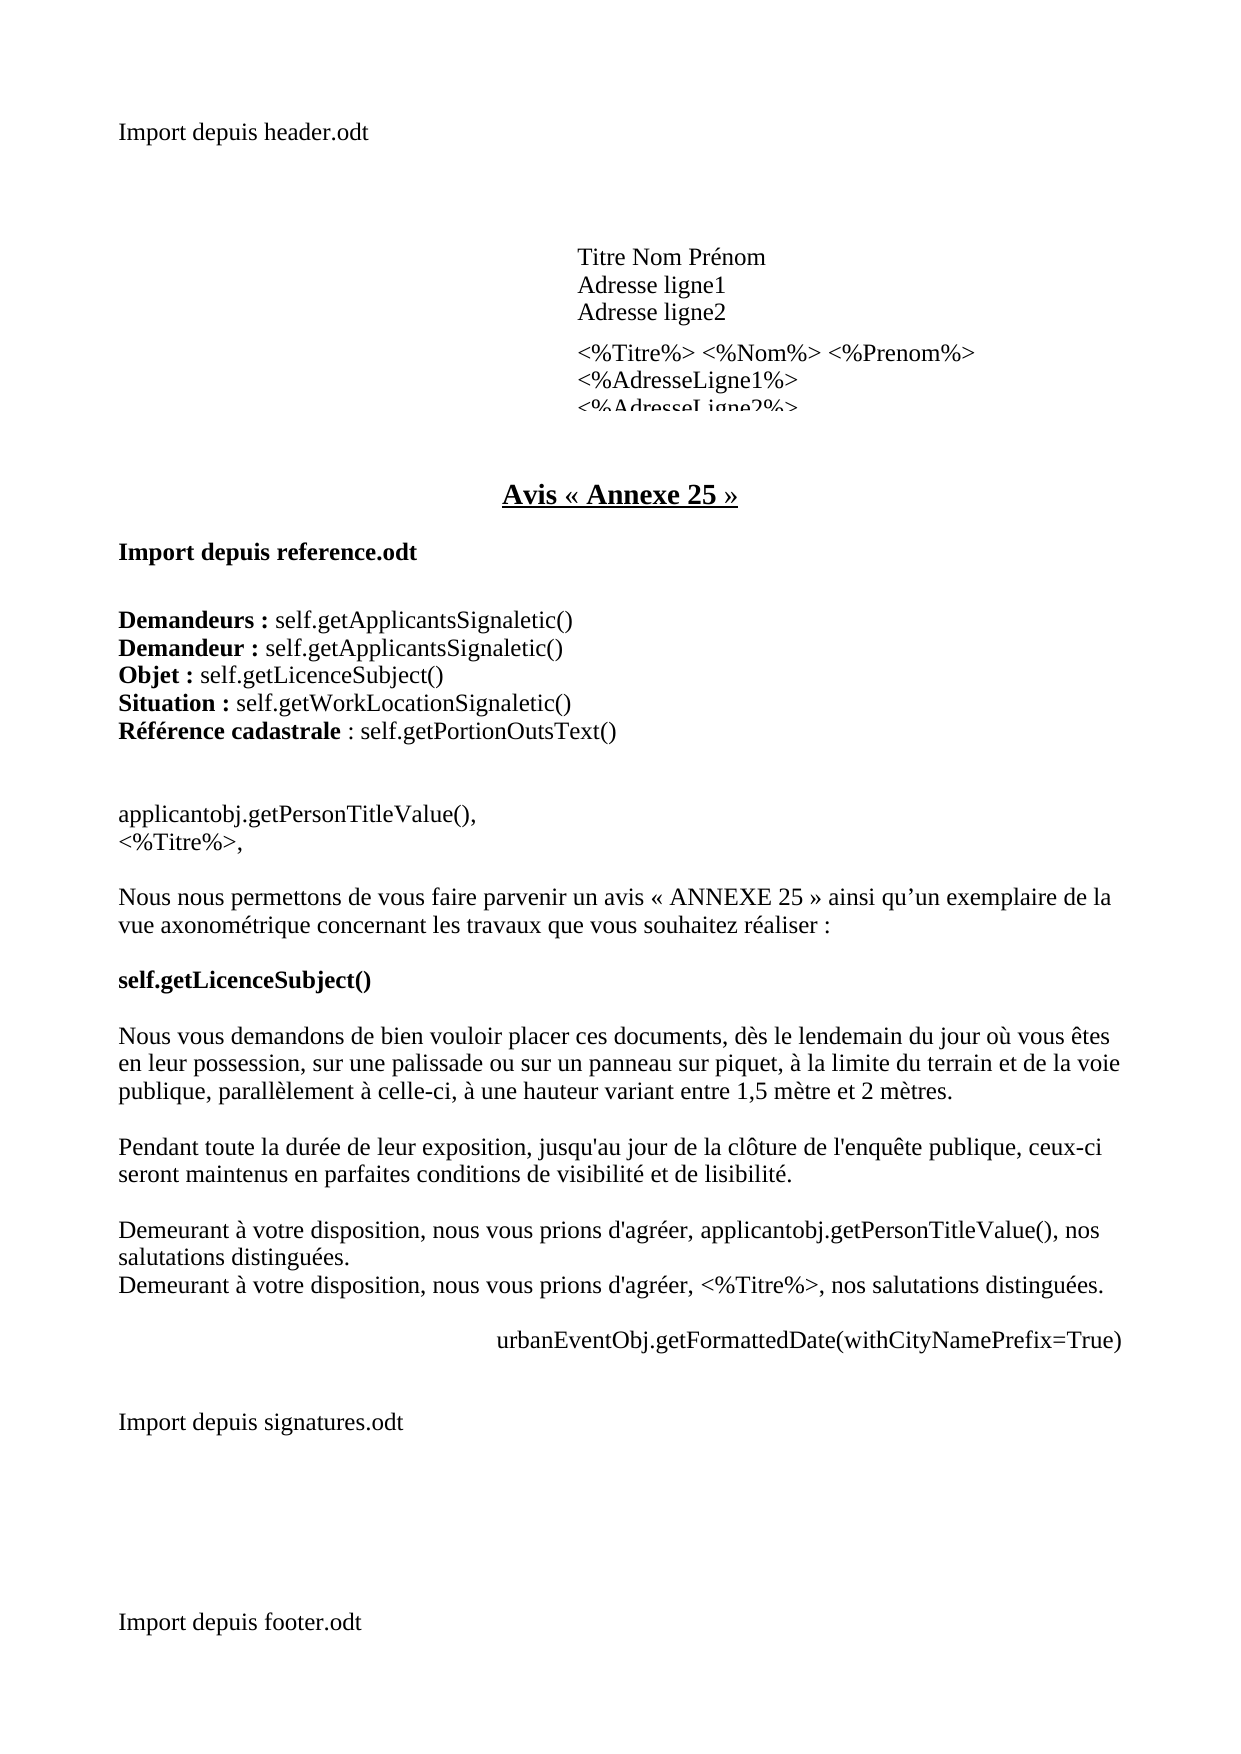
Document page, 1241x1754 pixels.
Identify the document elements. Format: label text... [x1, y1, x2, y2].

text Objet : self.getLicenceSubject() [118, 662, 1122, 689]
text Situation : self.getWorkLocationSignaletic() [118, 689, 1122, 717]
text Demeurant à votre disposition, nous vous prions d'agréer, <%Titre%>, nos salutations distinguées. [118, 1271, 1122, 1299]
text Pendant toute la durée de leur exposition, jusqu'au jour de la clôture de l'enquête publique, ceux-ci seront maintenus en parfaites conditions de visibilité et de lisibilité. [118, 1133, 1122, 1188]
text Titre Nom Prénom Adresse ligne1 Adresse ligne2 [577, 243, 1028, 326]
text Référence cadastrale : self.getPortionOutsText() [118, 717, 1122, 745]
text Demeurant à votre disposition, nous vous prions d'agréer, applicantobj.getPersonTitleValue(), nos salutations distinguées. [118, 1216, 1122, 1271]
text Nous nous permettons de vous faire parvenir un avis « ANNEXE 25 » ainsi qu’un exemplaire de la vue axonométrique concernant les travaux que vous souhaitez réaliser : [118, 883, 1122, 939]
text Import depuis signatures.odt [118, 1408, 1131, 1436]
text Avis « Annexe 25 » [118, 478, 1122, 511]
text Demandeur : self.getApplicantsSignaletic() [118, 634, 1122, 662]
text urbanEventObj.getFormattedDate(withCityNamePrefix=True) [118, 1327, 1122, 1354]
text <%Titre%>, [118, 828, 1122, 856]
text Import depuis reference.odt [118, 538, 1122, 566]
text <%Titre%> <%Nom%> <%Prenom%> <%AdresseLigne1%> <%AdresseLigne2%> [577, 339, 1028, 410]
text Import depuis header.odt [118, 118, 539, 146]
text Demandeurs : self.getApplicantsSignaletic() [118, 606, 1122, 634]
text Nous vous demandons de bien vouloir placer ces documents, dès le lendemain du jour où vous êtes en leur possession, sur une palissade ou sur un panneau sur piquet, à la limite du terrain et de la voie publique, parallèlement à celle-ci, à une hauteur variant entre 1,5 mètre et 2 mètres. [118, 1022, 1122, 1105]
text self.getLicenceSubject() [118, 966, 1122, 994]
text applicantobj.getPersonTitleValue(), [118, 800, 1122, 828]
